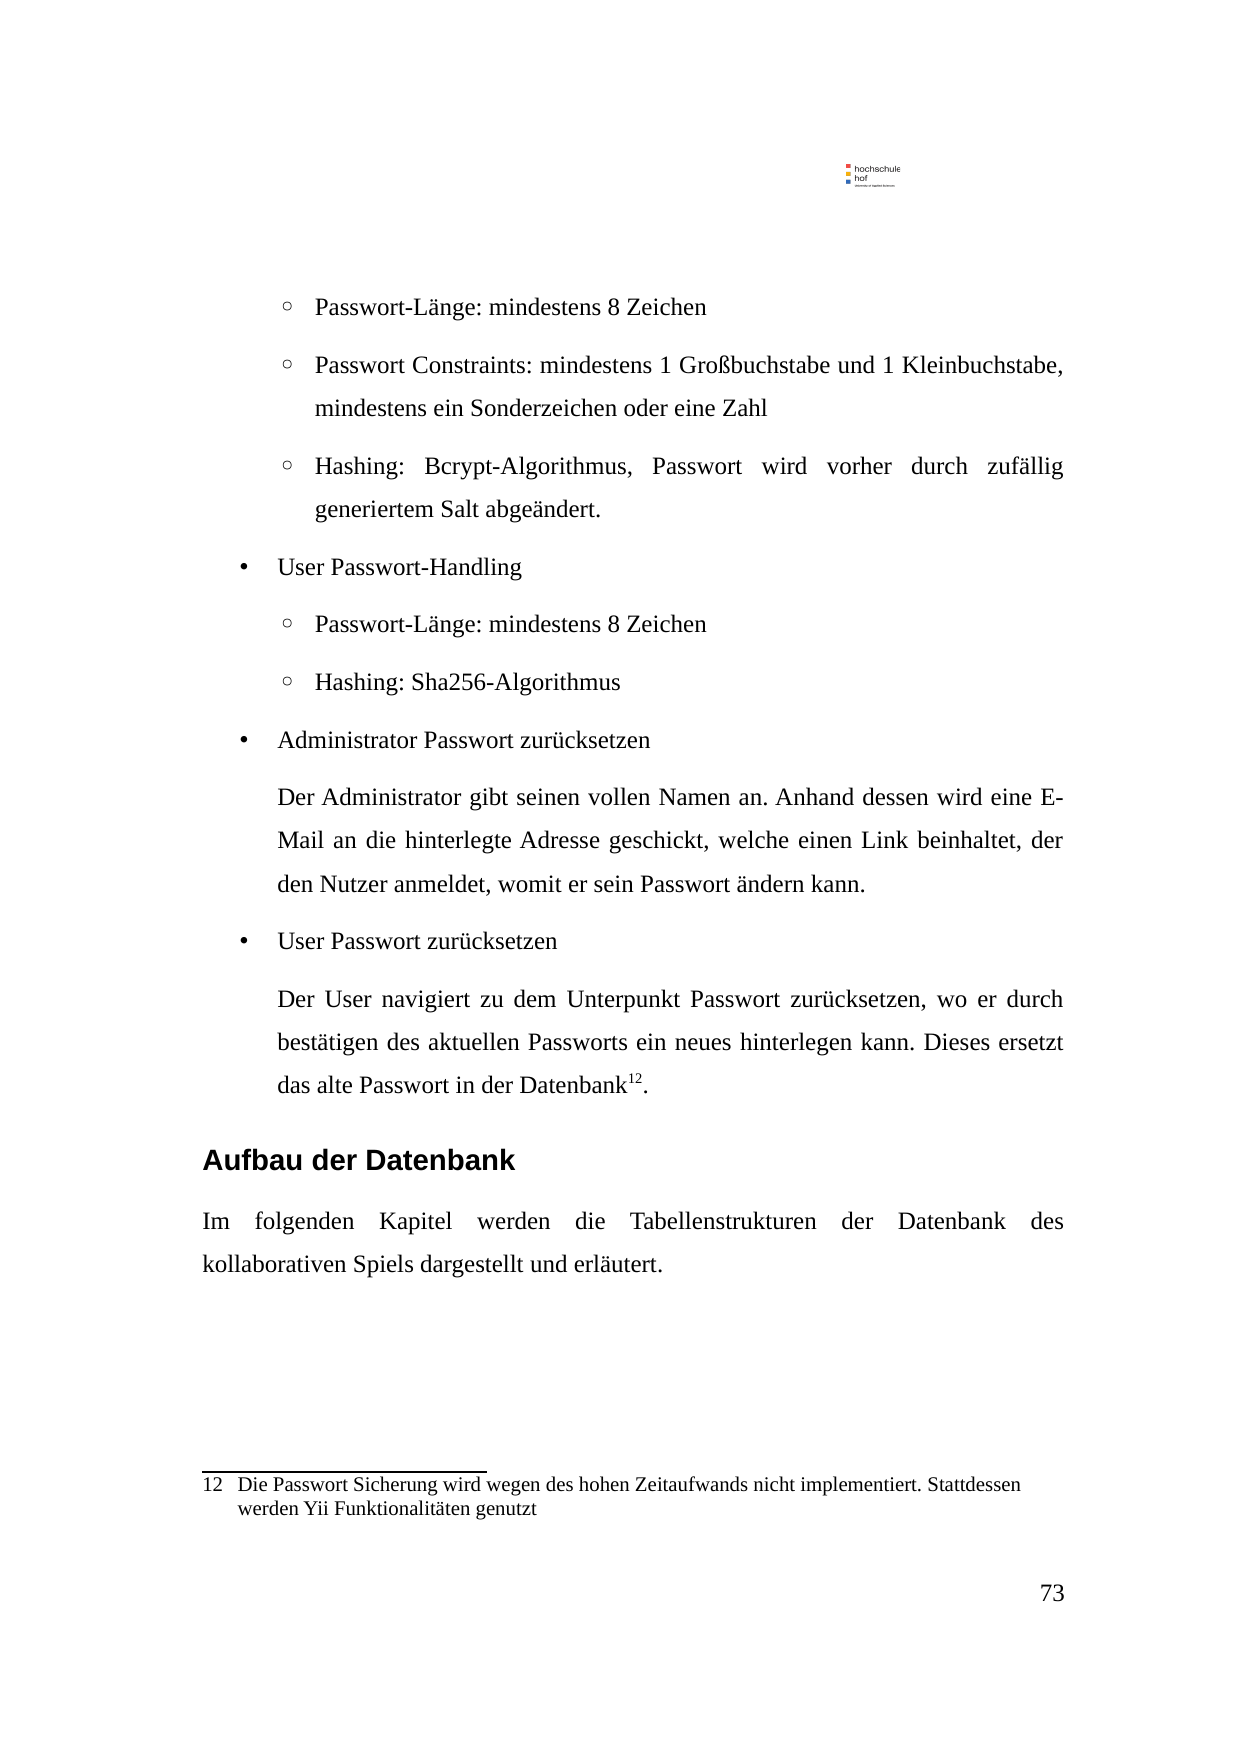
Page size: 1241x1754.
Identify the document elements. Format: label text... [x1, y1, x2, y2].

list Passwort-Länge: mindestens 8 Zeichen [277, 292, 1064, 321]
list Hashing: Bcrypt-Algorithmus, Passwort wird vorher durch zufällig generiertem Salt abgeändert. [277, 451, 1064, 523]
list User Passwort zurücksetzen [239, 926, 1064, 955]
list Der Administrator gibt seinen vollen Namen an. Anhand dessen wird eine E-Mail an die hinterlegte Adresse geschickt, welche einen Link beinhaltet, der den Nutzer anmeldet, womit er sein Passwort ändern kann. [239, 782, 1064, 897]
subtitle Aufbau der Datenbank [202, 1143, 1064, 1176]
list Die Passwort Sicherung wird wegen des hohen Zeitaufwands nicht implementiert. Stattdessen werden Yii Funktionalitäten genutzt [202, 1472, 1064, 1520]
list Passwort Constraints: mindestens 1 Großbuchstabe und 1 Kleinbuchstabe, mindestens ein Sonderzeichen oder eine Zahl [277, 350, 1064, 422]
list Administrator Passwort zurücksetzen [239, 725, 1064, 753]
list Passwort-Länge: mindestens 8 Zeichen [277, 609, 1064, 638]
text Im folgenden Kapitel werden die Tabellenstrukturen der Datenbank des kollaborativen Spiels dargestellt und erläutert. [202, 1206, 1064, 1278]
list User Passwort-Handling [239, 552, 1064, 580]
list Der User navigiert zu dem Unterpunkt Passwort zurücksetzen, wo er durch bestätigen des aktuellen Passworts ein neues hinterlegen kann. Dieses ersetzt das alte Passwort in der Datenbank. [239, 984, 1064, 1099]
picture [846, 164, 901, 187]
list Hashing: Sha256-Algorithmus [277, 667, 1064, 696]
